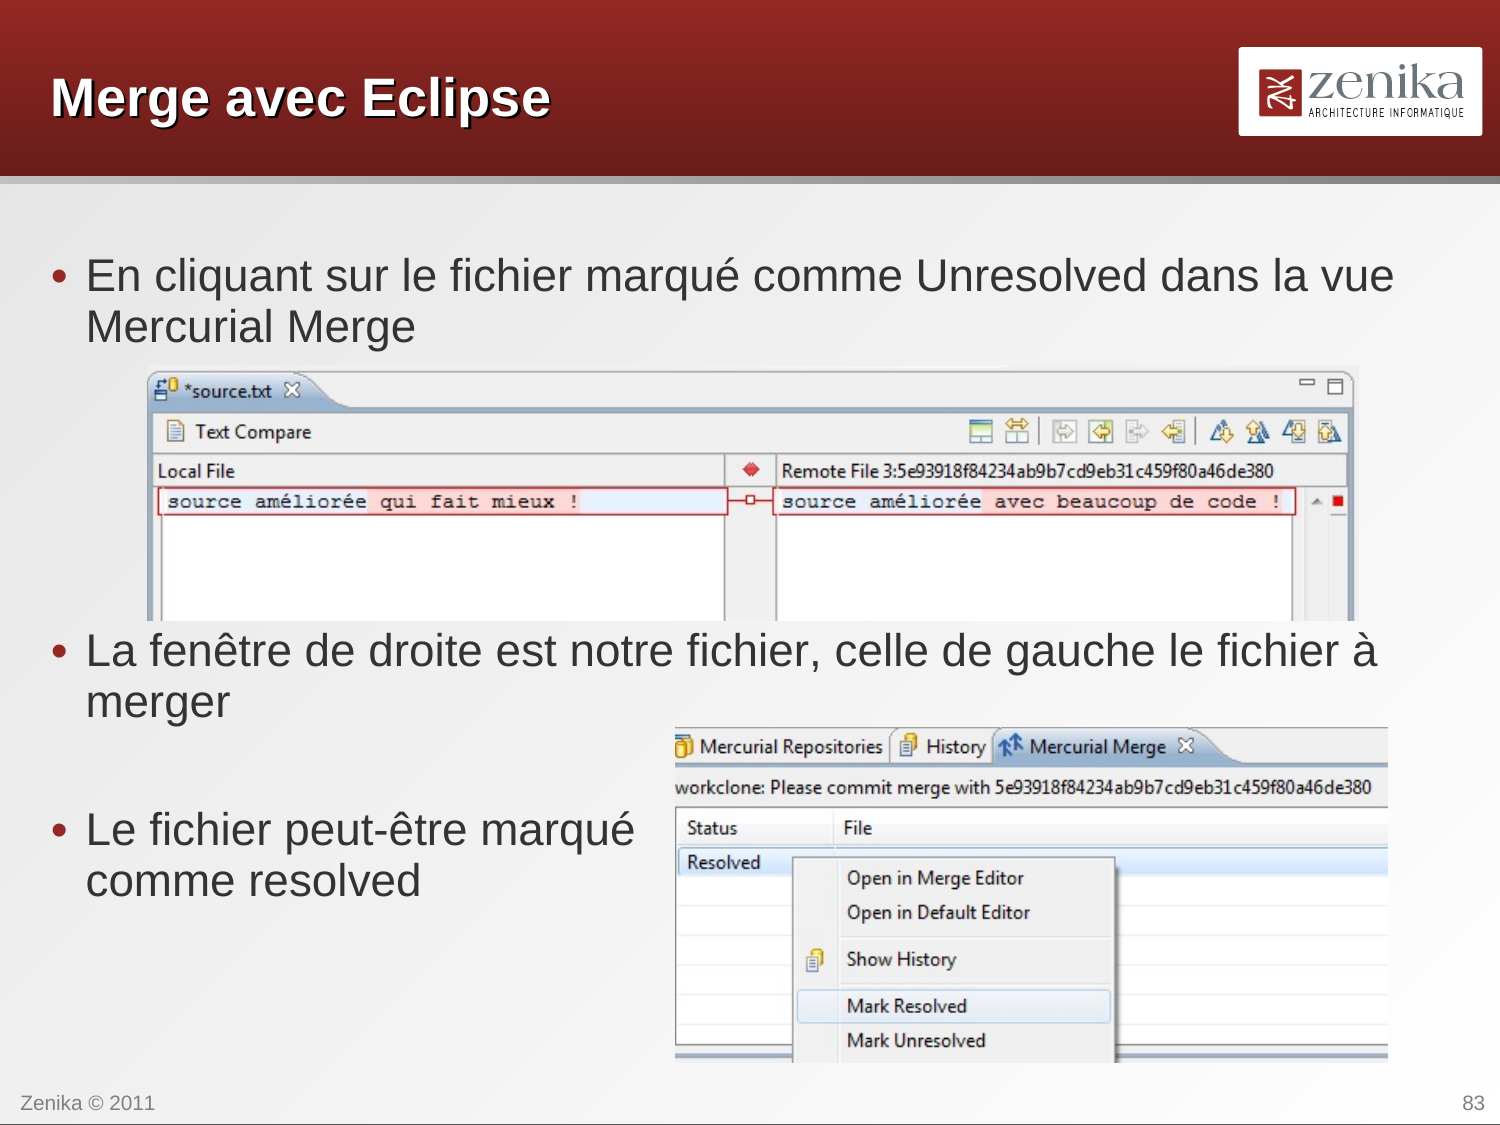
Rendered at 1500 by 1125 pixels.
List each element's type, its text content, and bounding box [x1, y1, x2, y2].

picture [675, 727, 1388, 1063]
title Merge avec Eclipse [50, 22, 1206, 172]
picture [147, 365, 1359, 621]
list En cliquant sur le fichier marqué comme Unresolved dans la vue Mercurial Merge La fenêtre de droite est notre fichier, celle de gauche le fichier à merger Le fichier peut-être marqué comme resolved [50, 249, 1435, 1064]
picture [1257, 58, 1464, 125]
